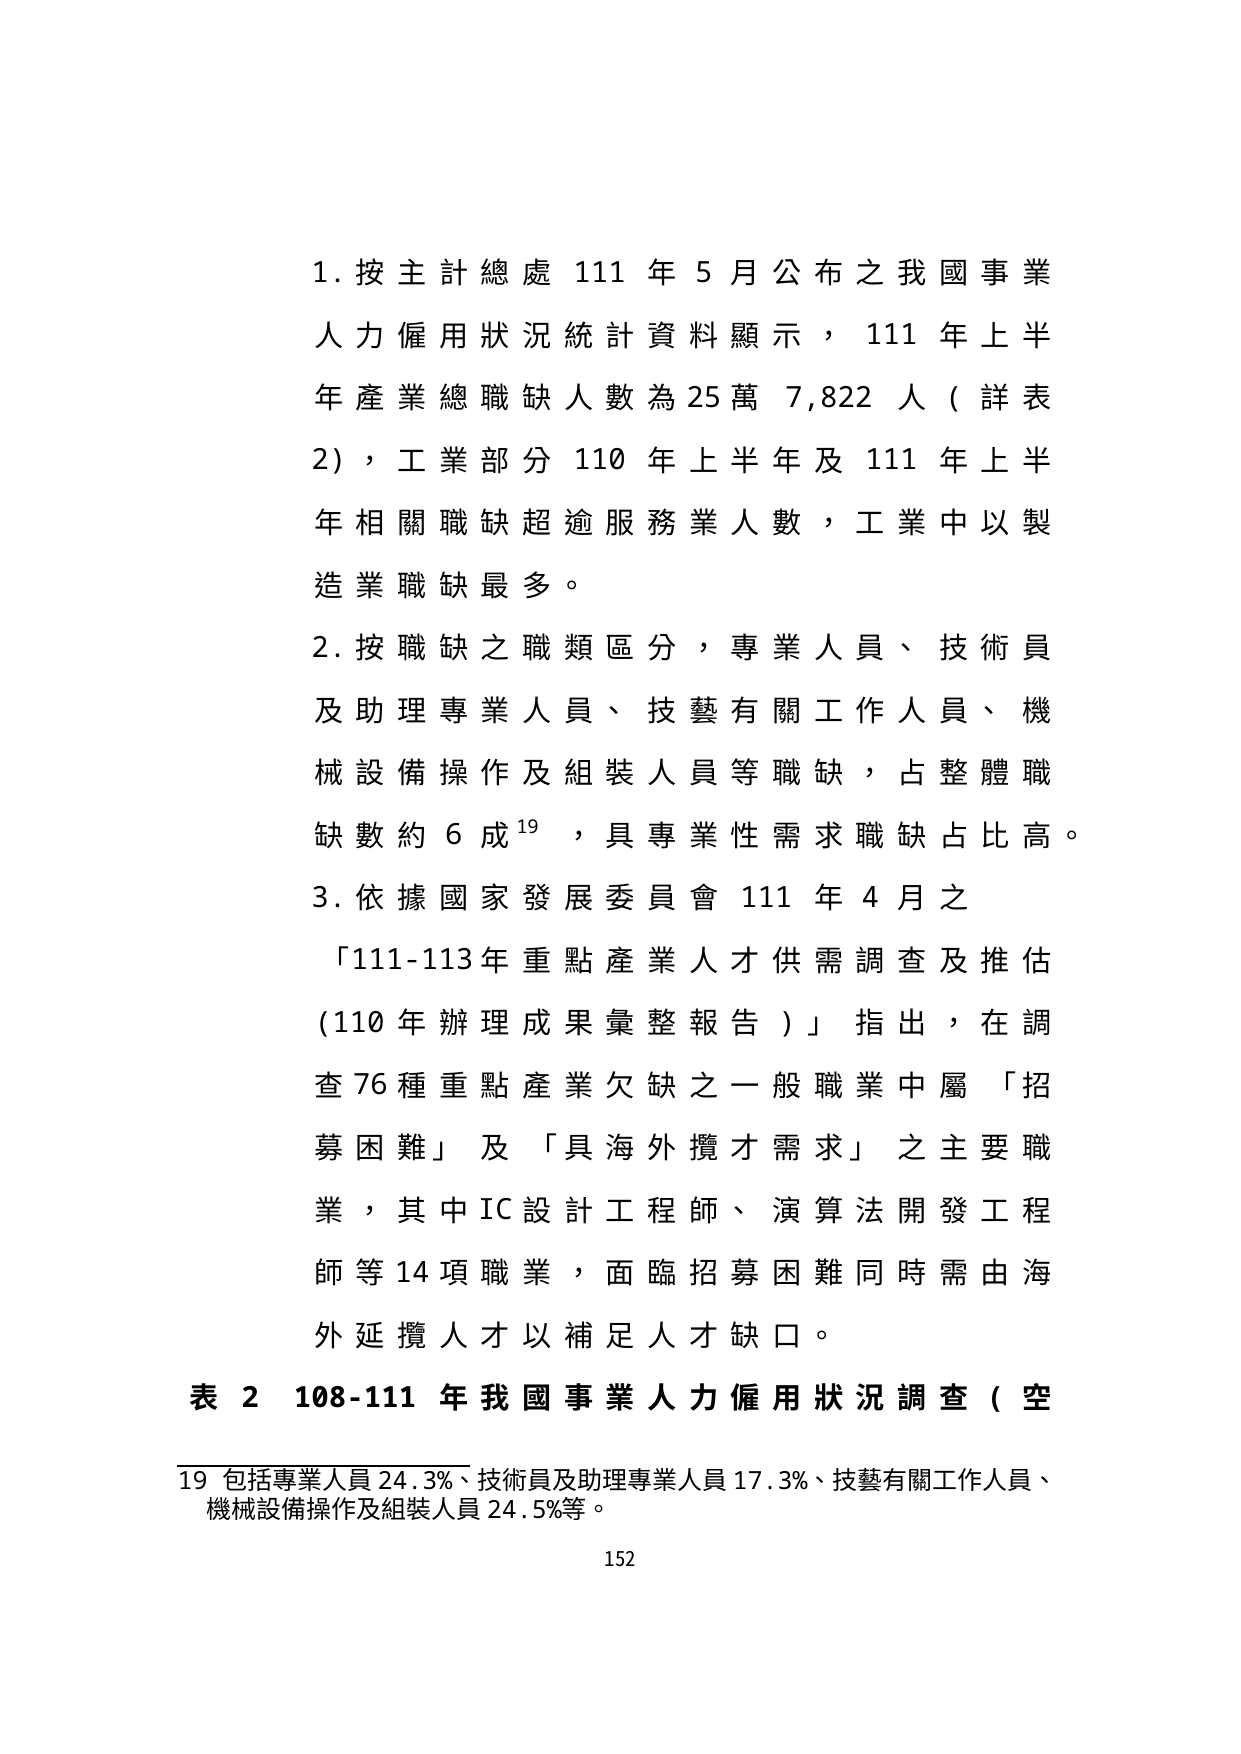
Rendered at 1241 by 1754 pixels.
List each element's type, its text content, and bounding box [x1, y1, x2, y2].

text 3.依據國家發展委員會111年4月之「111-113年重點產業人才供需調查及推估(110年辦理成果彙整報告)」指出，在調查76種重點產業欠缺之一般職業中屬「招募困難」及「具海外攬才需求」之主要職業，其中IC設計工程師、演算法開發工程師等14項職業，面臨招募困難同時需由海外延攬人才以補足人才缺口。 [271, 854, 1058, 1354]
text 包括專業人員24.3%、技術員及助理專業人員17.3%、技藝有關工作人員、機械設備操作及組裝人員24.5%等。 [177, 1466, 1063, 1525]
text 2.按職缺之職類區分，專業人員、技術員及助理專業人員、技藝有關工作人員、機械設備操作及組裝人員等職缺，占整體職缺數約6成，具專業性需求職缺占比高。 [271, 604, 1058, 854]
text 表2 108-111年我國事業人力僱用狀況調查(空 [183, 1354, 1058, 1417]
text 1.按主計總處111年5月公布之我國事業人力僱用狀況統計資料顯示，111年上半年產業總職缺人數為25萬7,822人(詳表2)，工業部分110年上半年及111年上半年相關職缺超逾服務業人數，工業中以製造業職缺最多。 [271, 229, 1058, 604]
